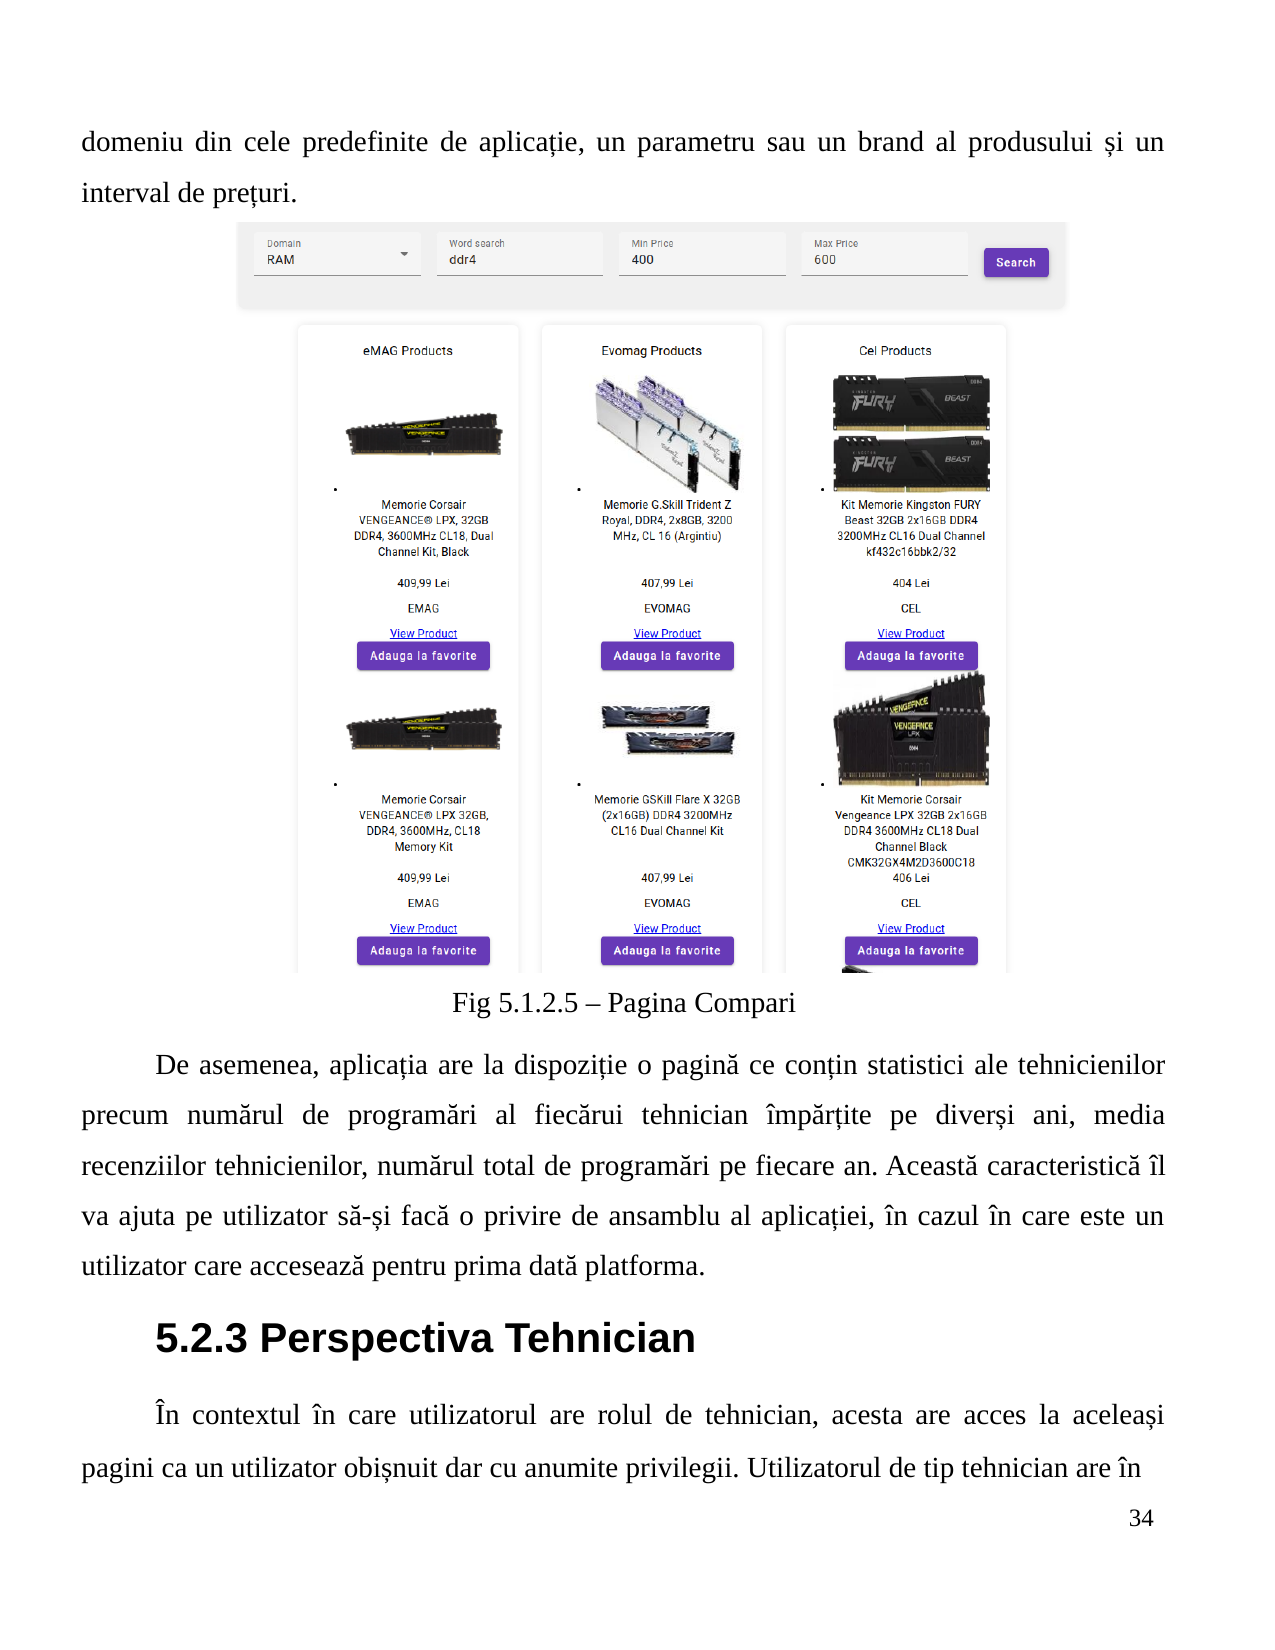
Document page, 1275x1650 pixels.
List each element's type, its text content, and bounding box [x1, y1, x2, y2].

text De asemenea, aplicația are la dispoziție o pagină ce conțin statistici ale tehnicienilor precum numărul de programări al fiecărui tehnician împărțite pe diverși ani, media recenziilor tehnicienilor, numărul total de programări pe fiecare an. Această caracteristică îl va ajuta pe utilizator să-și facă o privire de ansamblu al aplicației, în cazul în care este un utilizator care accesează pentru prima dată platforma. [81, 1047, 1167, 1282]
subtitle 5.2.3 Perspectiva Tehnician [81, 1313, 1167, 1361]
text În contextul în care utilizatorul are rolul de tehnician, acesta are acces la aceleași pagini ca un utilizator obișnuit dar cu anumite privilegii. Utilizatorul de tip tehnician are în [81, 1386, 1167, 1484]
picture [235, 222, 1070, 973]
text Fig 5.1.2.5 – Pagina Compari [81, 985, 1167, 1018]
text domeniu din cele predefinite de aplicație, un parametru sau un brand al produsului și un interval de prețuri. [81, 124, 1167, 208]
